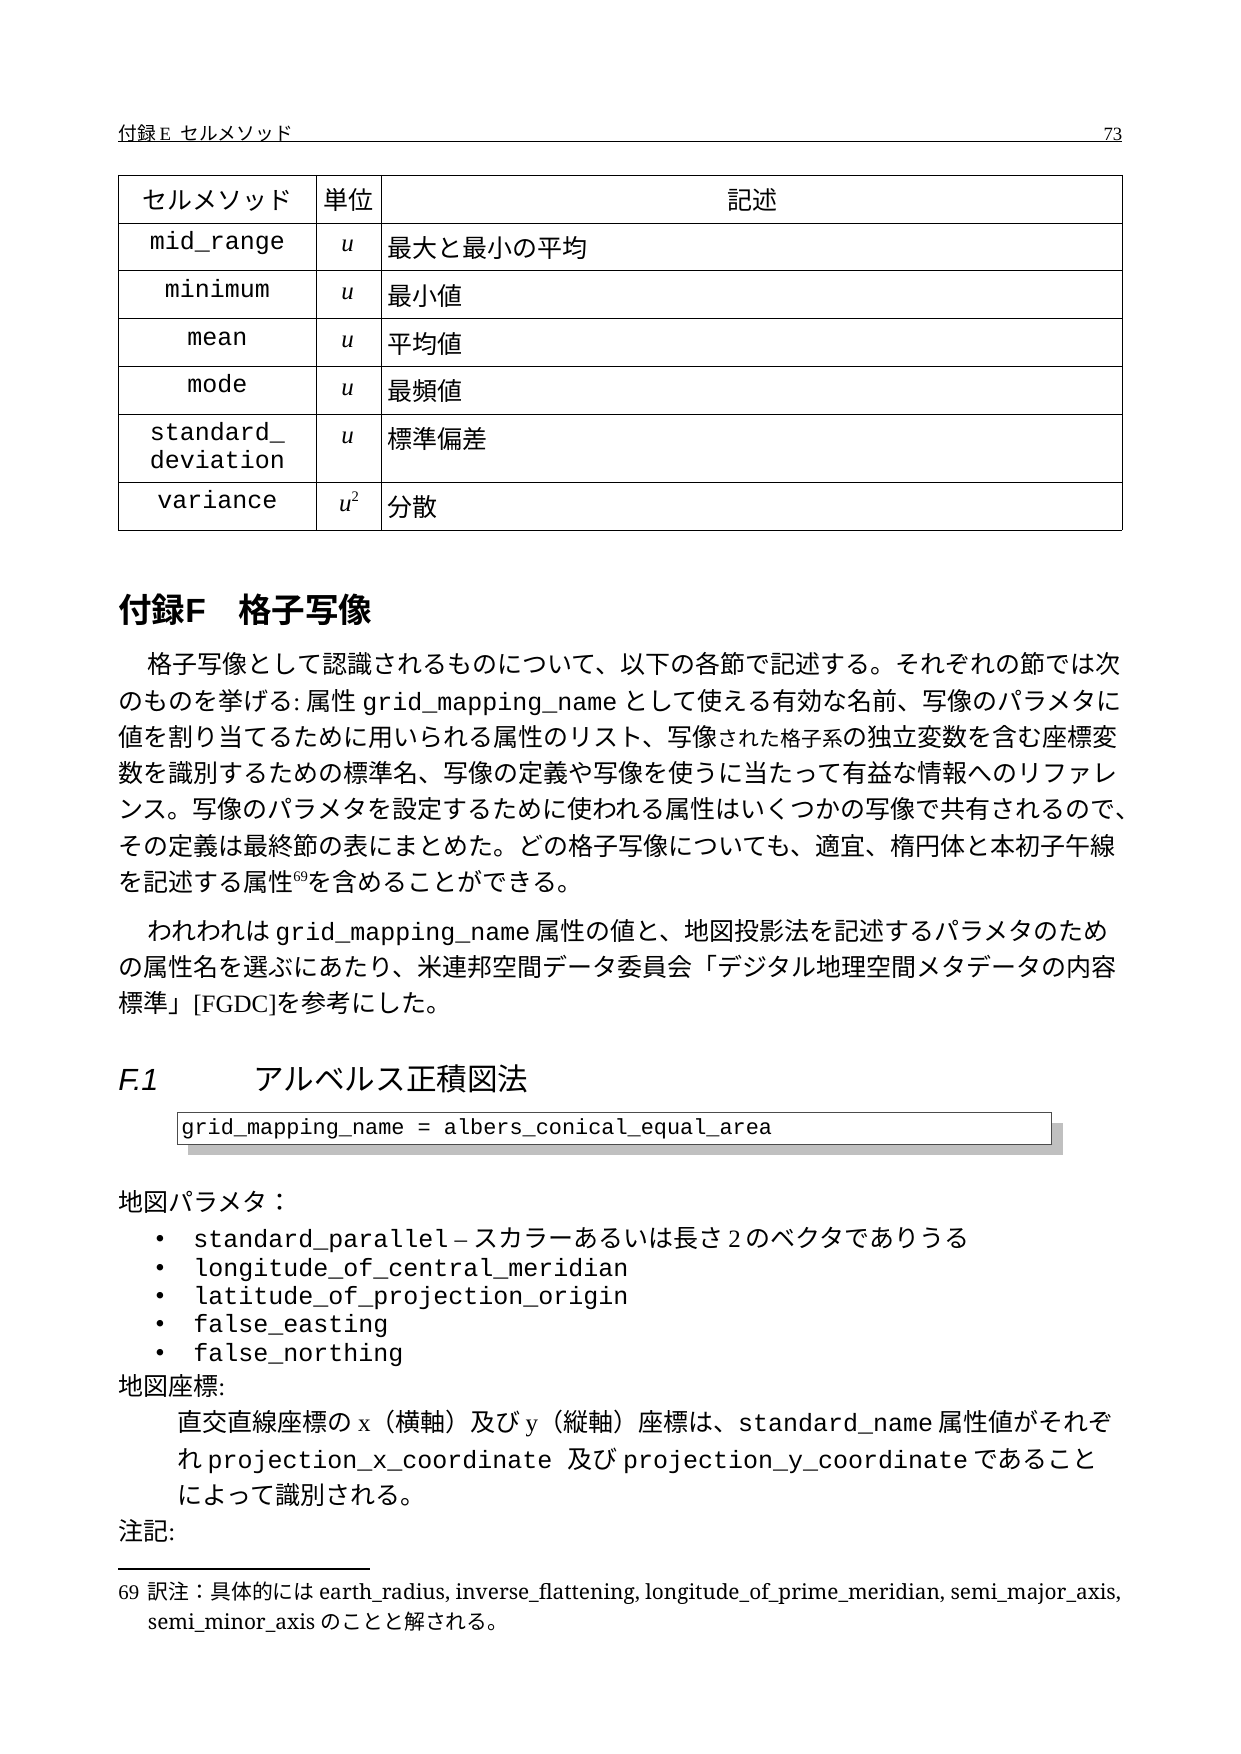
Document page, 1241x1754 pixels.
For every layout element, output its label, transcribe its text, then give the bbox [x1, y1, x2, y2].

table_cell 最頻値 [382, 367, 1122, 414]
text grid_mapping_name = albers_conical_equal_area [178, 1113, 1051, 1144]
text 格子写像として認識されるものについて、以下の各節で記述する。それぞれの節では次のものを挙げる: 属性 grid_mapping_name として使える有効な名前、写像のパラメタに値を割り当てるために用いられる属性のリスト、写像された格子系の独立変数を含む座標変数を識別するための標準名、写像の定義や写像を使うに当たって有益な情報へのリファレンス。写像のパラメタを設定するために使われる属性はいくつかの写像で共有されるので、その定義は最終節の表にまとめた。どの格子写像についても、適宜、楕円体と本初子午線を記述する属性を含めることができる。 [118, 645, 1122, 899]
subtitle 注記: [118, 1512, 1122, 1548]
table_cell u [317, 319, 381, 366]
subtitle 地図座標: [118, 1369, 1122, 1403]
table_cell u2 [317, 483, 381, 530]
table_cell u [317, 271, 381, 318]
list false_northing [156, 1340, 1122, 1369]
subtitle 格子写像 [118, 584, 1122, 632]
table_cell 平均値 [382, 319, 1122, 366]
table_cell u [317, 224, 381, 270]
table_cell 分散 [382, 483, 1122, 530]
table_header 記述 [382, 176, 1122, 223]
list longitude_of_central_meridian [156, 1255, 1122, 1284]
list standard_parallel – スカラーあるいは長さ2のベクタでありうる [156, 1219, 1122, 1255]
table_header 単位 [317, 176, 381, 223]
table_cell mode [119, 367, 316, 414]
table_cell variance [119, 483, 316, 530]
table_cell minimum [119, 271, 316, 318]
table_cell standard_ deviation [119, 415, 316, 482]
table_cell u [317, 415, 381, 482]
table_cell 標準偏差 [382, 415, 1122, 482]
subtitle 地図パラメタ： [118, 1185, 1122, 1219]
table_cell mid_range [119, 224, 316, 270]
table_cell mean [119, 319, 316, 366]
list latitude_of_projection_origin [156, 1284, 1122, 1312]
table_cell 最小値 [382, 271, 1122, 318]
list false_easting [156, 1312, 1122, 1340]
subtitle アルベルス正積図法 [118, 1058, 1122, 1099]
list 直交直線座標の x（横軸）及びy（縦軸）座標は、standard_name属性値がそれぞれprojection_x_coordinate 及び projection_y_coordinateであることによって識別される。 [177, 1403, 1122, 1512]
table_cell u [317, 367, 381, 414]
text 訳注：具体的には earth_radius, inverse_flattening, longitude_of_prime_meridian, semi_major_axis, semi_minor_axis のことと解される。 [118, 1575, 1122, 1636]
text われわれはgrid_mapping_name属性の値と、地図投影法を記述するパラメタのための属性名を選ぶにあたり、米連邦空間データ委員会「デジタル地理空間メタデータの内容標準」[FGDC]を参考にした。 [118, 911, 1122, 1020]
table_header セルメソッド [119, 176, 316, 223]
table_cell 最大と最小の平均 [382, 224, 1122, 270]
